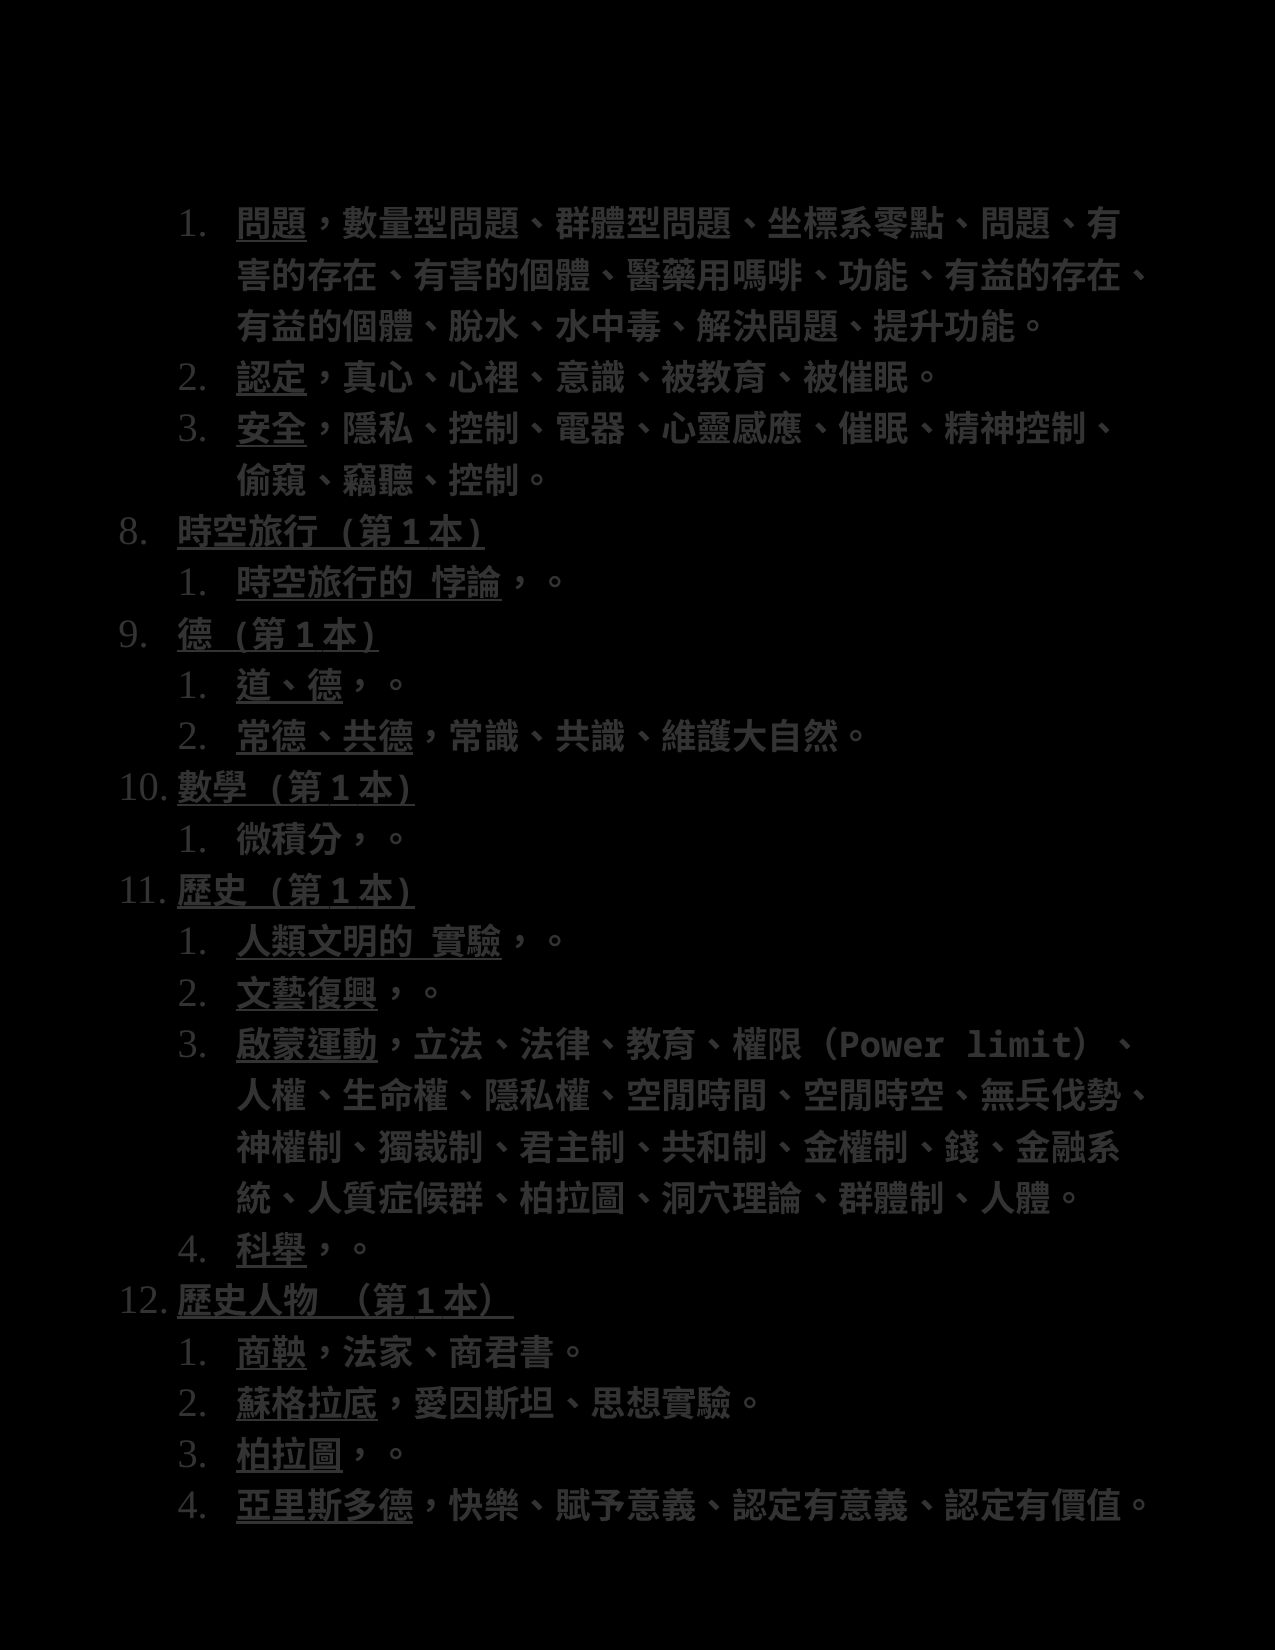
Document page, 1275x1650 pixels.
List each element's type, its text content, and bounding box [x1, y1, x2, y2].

list 問題，數量型問題、群體型問題、坐標系零點、問題、有害的存在、有害的個體、醫藥用嗎啡、功能、有益的存在、有益的個體、脫水、水中毒、解決問題、提升功能。 [177, 196, 1157, 349]
list 歷史人物 （第1本） [118, 1273, 1157, 1324]
list 微積分，。 [177, 811, 1157, 862]
list 柏拉圖，。 [177, 1426, 1157, 1478]
list 時空旅行的 悖論，。 [177, 555, 1157, 606]
list 認定，真心、心裡、意識、被教育、被催眠。 [177, 349, 1157, 401]
list 亞里斯多德，快樂、賦予意義、認定有意義、認定有價值。 [177, 1478, 1157, 1529]
list 歷史 (第1本) [118, 862, 1157, 914]
list 常德、共德，常識、共識、維護大自然。 [177, 708, 1157, 760]
list 數學 (第1本) [118, 760, 1157, 811]
list 文藝復興，。 [177, 965, 1157, 1016]
list 道、德，。 [177, 657, 1157, 708]
list 商鞅，法家、商君書。 [177, 1324, 1157, 1375]
list 德 (第1本) [118, 606, 1157, 657]
list 科舉，。 [177, 1221, 1157, 1273]
list 啟蒙運動，立法、法律、教育、權限（Power limit）、人權、生命權、隱私權、空閒時間、空閒時空、無兵伐勢、神權制、獨裁制、君主制、共和制、金權制、錢、金融系統、人質症候群、柏拉圖、洞穴理論、群體制、人體。 [177, 1016, 1157, 1221]
list 時空旅行 (第1本) [118, 503, 1157, 555]
list 安全，隱私、控制、電器、心靈感應、催眠、精神控制、偷窺、竊聽、控制。 [177, 401, 1157, 503]
list 人類文明的 實驗，。 [177, 914, 1157, 965]
list 蘇格拉底，愛因斯坦、思想實驗。 [177, 1375, 1157, 1426]
